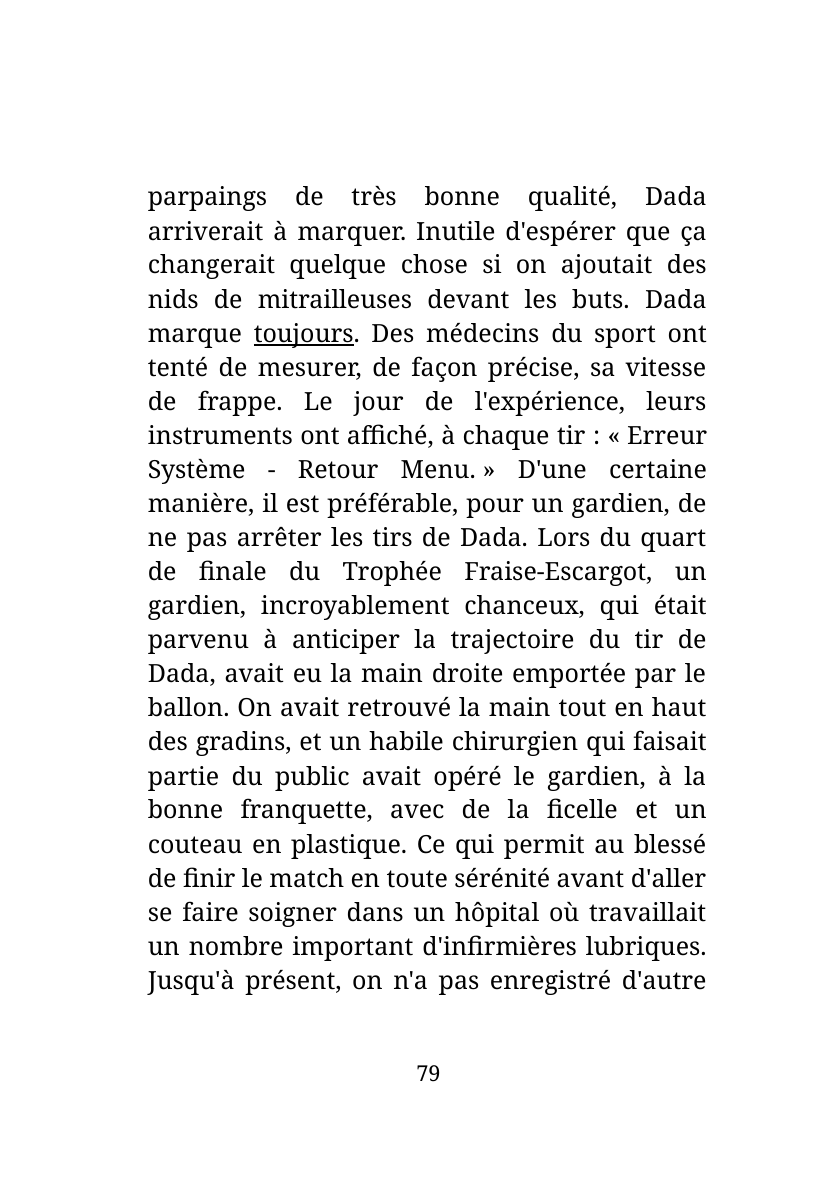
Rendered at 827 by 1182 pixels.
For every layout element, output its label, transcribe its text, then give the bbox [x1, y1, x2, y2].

text parpaings de très bonne qualité, Dada arriverait à marquer. Inutile d'espérer que ça changerait quelque chose si on ajoutait des nids de mitrailleuses devant les buts. Dada marque toujours. Des médecins du sport ont tenté de mesurer, de façon précise, sa vitesse de frappe. Le jour de l'expérience, leurs instruments ont affiché, à chaque tir : « Erreur Système - Retour Menu. » D'une certaine manière, il est préférable, pour un gardien, de ne pas arrêter les tirs de Dada. Lors du quart de finale du Trophée Fraise-Escargot, un gardien, incroyablement chanceux, qui était parvenu à anticiper la trajectoire du tir de Dada, avait eu la main droite emportée par le ballon. On avait retrouvé la main tout en haut des gradins, et un habile chirurgien qui faisait partie du public avait opéré le gardien, à la bonne franquette, avec de la ficelle et un couteau en plastique. Ce qui permit au blessé de finir le match en toute sérénité avant d'aller se faire soigner dans un hôpital où travaillait un nombre important d'infirmières lubriques. Jusqu'à présent, on n'a pas enregistré d'autre [148, 179, 707, 997]
